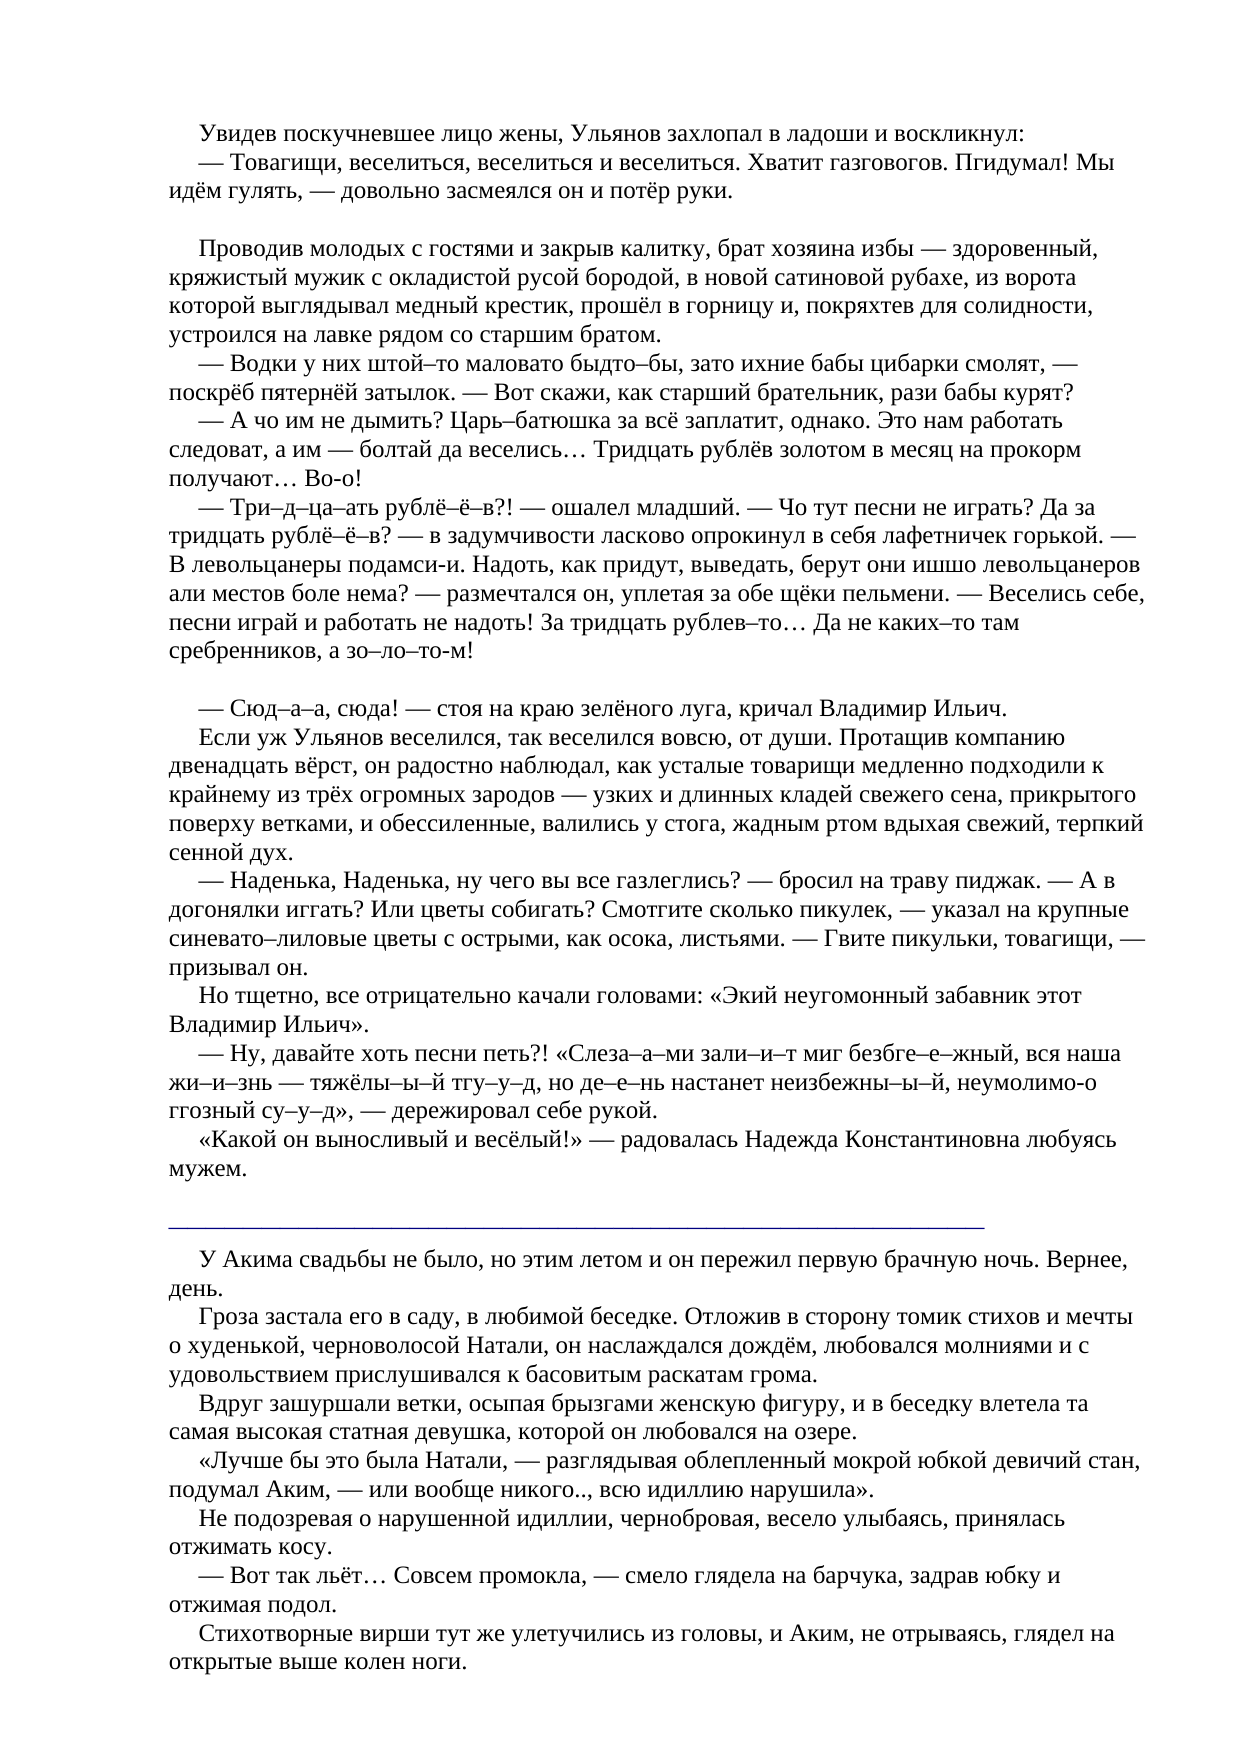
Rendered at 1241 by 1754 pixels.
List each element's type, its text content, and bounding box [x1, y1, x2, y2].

text — Вот так льёт… Совсем промокла, — смело глядела на барчука, задрав юбку и отжимая подол. [169, 1560, 1152, 1618]
text Если уж Ульянов веселился, так веселился вовсю, от души. Протащив компанию двенадцать вёрст, он радостно наблюдал, как усталые товарищи медленно подходили к крайнему из трёх огромных зародов — узких и длинных кладей свежего сена, прикрытого поверху ветками, и обессиленные, валились у стога, жадным ртом вдыхая свежий, терпкий сенной дух. [169, 722, 1152, 866]
text «Какой он выносливый и весёлый!» — радовалась Надежда Константиновна любуясь мужем. [169, 1124, 1152, 1182]
text Вдруг зашуршали ветки, осыпая брызгами женскую фигуру, и в беседку влетела та самая высокая статная девушка, которой он любовался на озере. [169, 1388, 1152, 1445]
text — А чо им не дымить? Царь–батюшка за всё заплатит, однако. Это нам работать следоват, а им — болтай да веселись… Тридцать рублёв золотом в месяц на прокорм получают… Во-о! [169, 406, 1152, 492]
text — Товагищи, веселиться, веселиться и веселиться. Хватит газговогов. Пгидумал! Мы идём гулять, — довольно засмеялся он и потёр руки. [169, 147, 1152, 204]
text Стихотворные вирши тут же улетучились из головы, и Аким, не отрываясь, глядел на открытые выше колен ноги. [169, 1618, 1152, 1675]
text Но тщетно, все отрицательно качали головами: «Экий неугомонный забавник этот Владимир Ильич». [169, 981, 1152, 1038]
text — Ну, давайте хоть песни петь?! «Слеза–а–ми зали–и–т миг безбге–е–жный, вся наша жи–и–знь — тяжёлы–ы–й тгу–у–д, но де–е–нь настанет неизбежны–ы–й, неумолимо-о ггозный су–у–д», — дережировал себе рукой. [169, 1038, 1152, 1124]
text — Сюд–а–а, сюда! — стоя на краю зелёного луга, кричал Владимир Ильич. [169, 693, 1152, 722]
text Гроза застала его в саду, в любимой беседке. Отложив в сторону томик стихов и мечты о худенькой, черноволосой Натали, он наслаждался дождём, любовался молниями и с удовольствием прислушивался к басовитым раскатам грома. [169, 1301, 1152, 1388]
text — Водки у них штой–то маловато быдто–бы, зато ихние бабы цибарки смолят, — поскрёб пятернёй затылок. — Вот скажи, как старший брательник, рази бабы курят? [169, 348, 1152, 406]
text Увидев поскучневшее лицо жены, Ульянов захлопал в ладоши и воскликнул: [169, 118, 1152, 147]
text — Три–д–ца–ать рублё–ё–в?! — ошалел младший. — Чо тут песни не играть? Да за тридцать рублё–ё–в? — в задумчивости ласково опрокинул в себя лафетничек горькой. — В левольцанеры подамси-и. Надоть, как придут, выведать, берут они ишшо левольцанеров али местов боле нема? — размечтался он, уплетая за обе щёки пельмени. — Веселись себе, песни играй и работать не надоть! За тридцать рублев–то… Да не каких–то там сребренников, а зо–ло–то-м! [169, 492, 1152, 664]
text Проводив молодых с гостями и закрыв калитку, брат хозяина избы — здоровенный, кряжистый мужик с окладистой русой бородой, в новой сатиновой рубахе, из ворота которой выглядывал медный крестик, прошёл в горницу и, покряхтев для солидности, устроился на лавке рядом со старшим братом. [169, 233, 1152, 348]
text — Наденька, Наденька, ну чего вы все газлеглись? — бросил на траву пиджак. — А в догонялки иггать? Или цветы собигать? Смотгите сколько пикулек, — указал на крупные синевато–лиловые цветы с острыми, как осока, листьями. — Гвите пикульки, товагищи, — призывал он. [169, 866, 1152, 981]
text «Лучше бы это была Натали, — разглядывая облепленный мокрой юбкой девичий стан, подумал Аким, — или вообще никого.., всю идиллию нарушила». [169, 1445, 1152, 1503]
text У Акима свадьбы не было, но этим летом и он пережил первую брачную ночь. Вернее, день. [169, 1244, 1152, 1301]
text Не подозревая о нарушенной идиллии, чернобровая, весело улыбаясь, принялась отжимать косу. [169, 1503, 1152, 1560]
subtitle ____________________________________________ [169, 1194, 1152, 1232]
